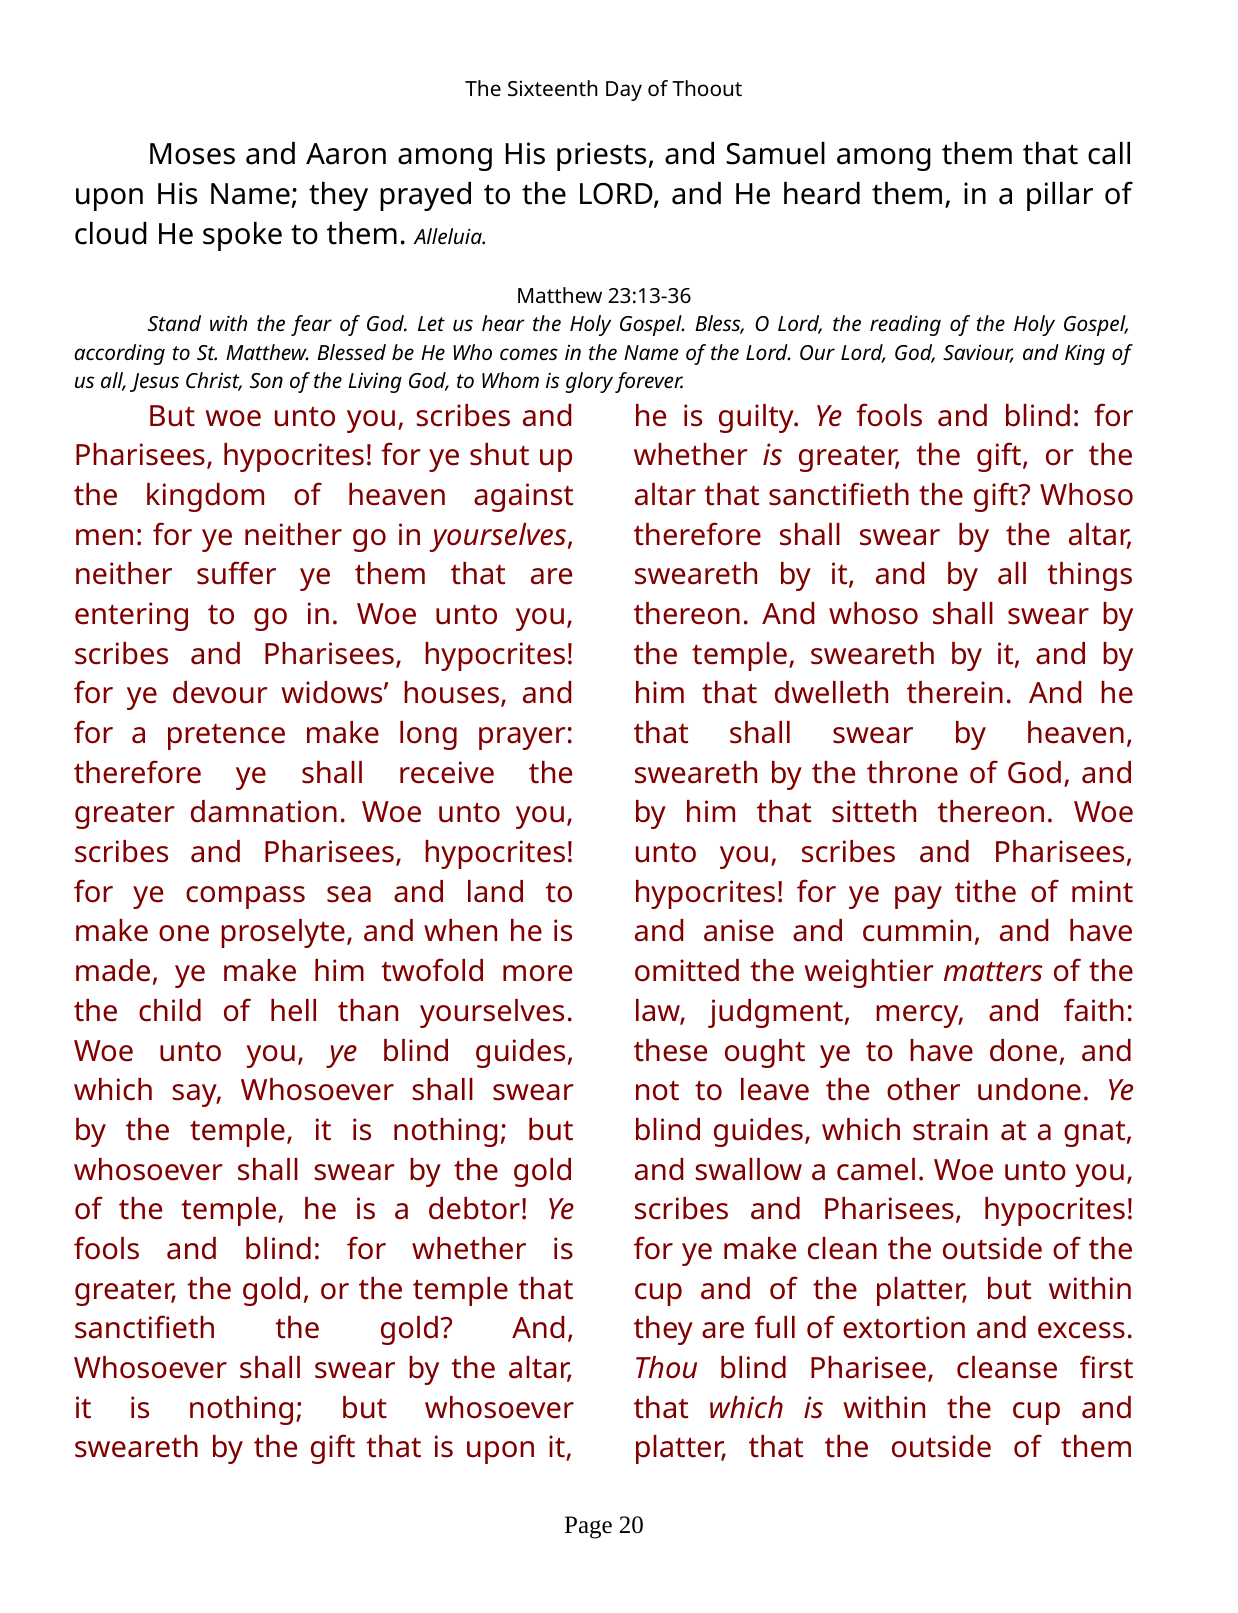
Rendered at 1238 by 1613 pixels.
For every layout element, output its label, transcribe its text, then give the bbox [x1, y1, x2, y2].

text Matthew 23:13-36 [73, 281, 1134, 309]
text Stand with the fear of God. Let us hear the Holy Gospel. Bless, O Lord, the reading of the Holy Gospel, according to St. Matthew. Blessed be He Who comes in the Name of the Lord. Our Lord, God, Saviour, and King of us all, Jesus Christ, Son of the Living God, to Whom is glory forever. [73, 309, 1134, 395]
text But woe unto you, scribes and Pharisees, hypocrites! for ye shut up the kingdom of heaven against men: for ye neither go in yourselves, neither suffer ye them that are entering to go in. Woe unto you, scribes and Pharisees, hypocrites! for ye devour widows’ houses, and for a pretence make long prayer: therefore ye shall receive the greater damnation. Woe unto you, scribes and Pharisees, hypocrites! for ye compass sea and land to make one proselyte, and when he is made, ye make him twofold more the child of hell than yourselves. Woe unto you, ye blind guides, which say, Whosoever shall swear by the temple, it is nothing; but whosoever shall swear by the gold of the temple, he is a debtor! Ye fools and blind: for whether is greater, the gold, or the temple that sanctifieth the gold? And, Whosoever shall swear by the altar, it is nothing; but whosoever sweareth by the gift that is upon it, [73, 395, 574, 1466]
text Moses and Aaron among His priests, and Samuel among them that call upon His Name; they prayed to the LORD, and He heard them, in a pillar of cloud He spoke to them. Alleluia. [73, 133, 1134, 253]
text he is guilty. Ye fools and blind: for whether is greater, the gift, or the altar that sanctifieth the gift? Whoso therefore shall swear by the altar, sweareth by it, and by all things thereon. And whoso shall swear by the temple, sweareth by it, and by him that dwelleth therein. And he that shall swear by heaven, sweareth by the throne of God, and by him that sitteth thereon. Woe unto you, scribes and Pharisees, hypocrites! for ye pay tithe of mint and anise and cummin, and have omitted the weightier matters of the law, judgment, mercy, and faith: these ought ye to have done, and not to leave the other undone. Ye blind guides, which strain at a gnat, and swallow a camel. Woe unto you, scribes and Pharisees, hypocrites! for ye make clean the outside of the cup and of the platter, but within they are full of extortion and excess. Thou blind Pharisee, cleanse first that which is within the cup and platter, that the outside of them [633, 395, 1134, 1466]
text The Sixteenth Day of Thoout [72, 74, 1135, 102]
